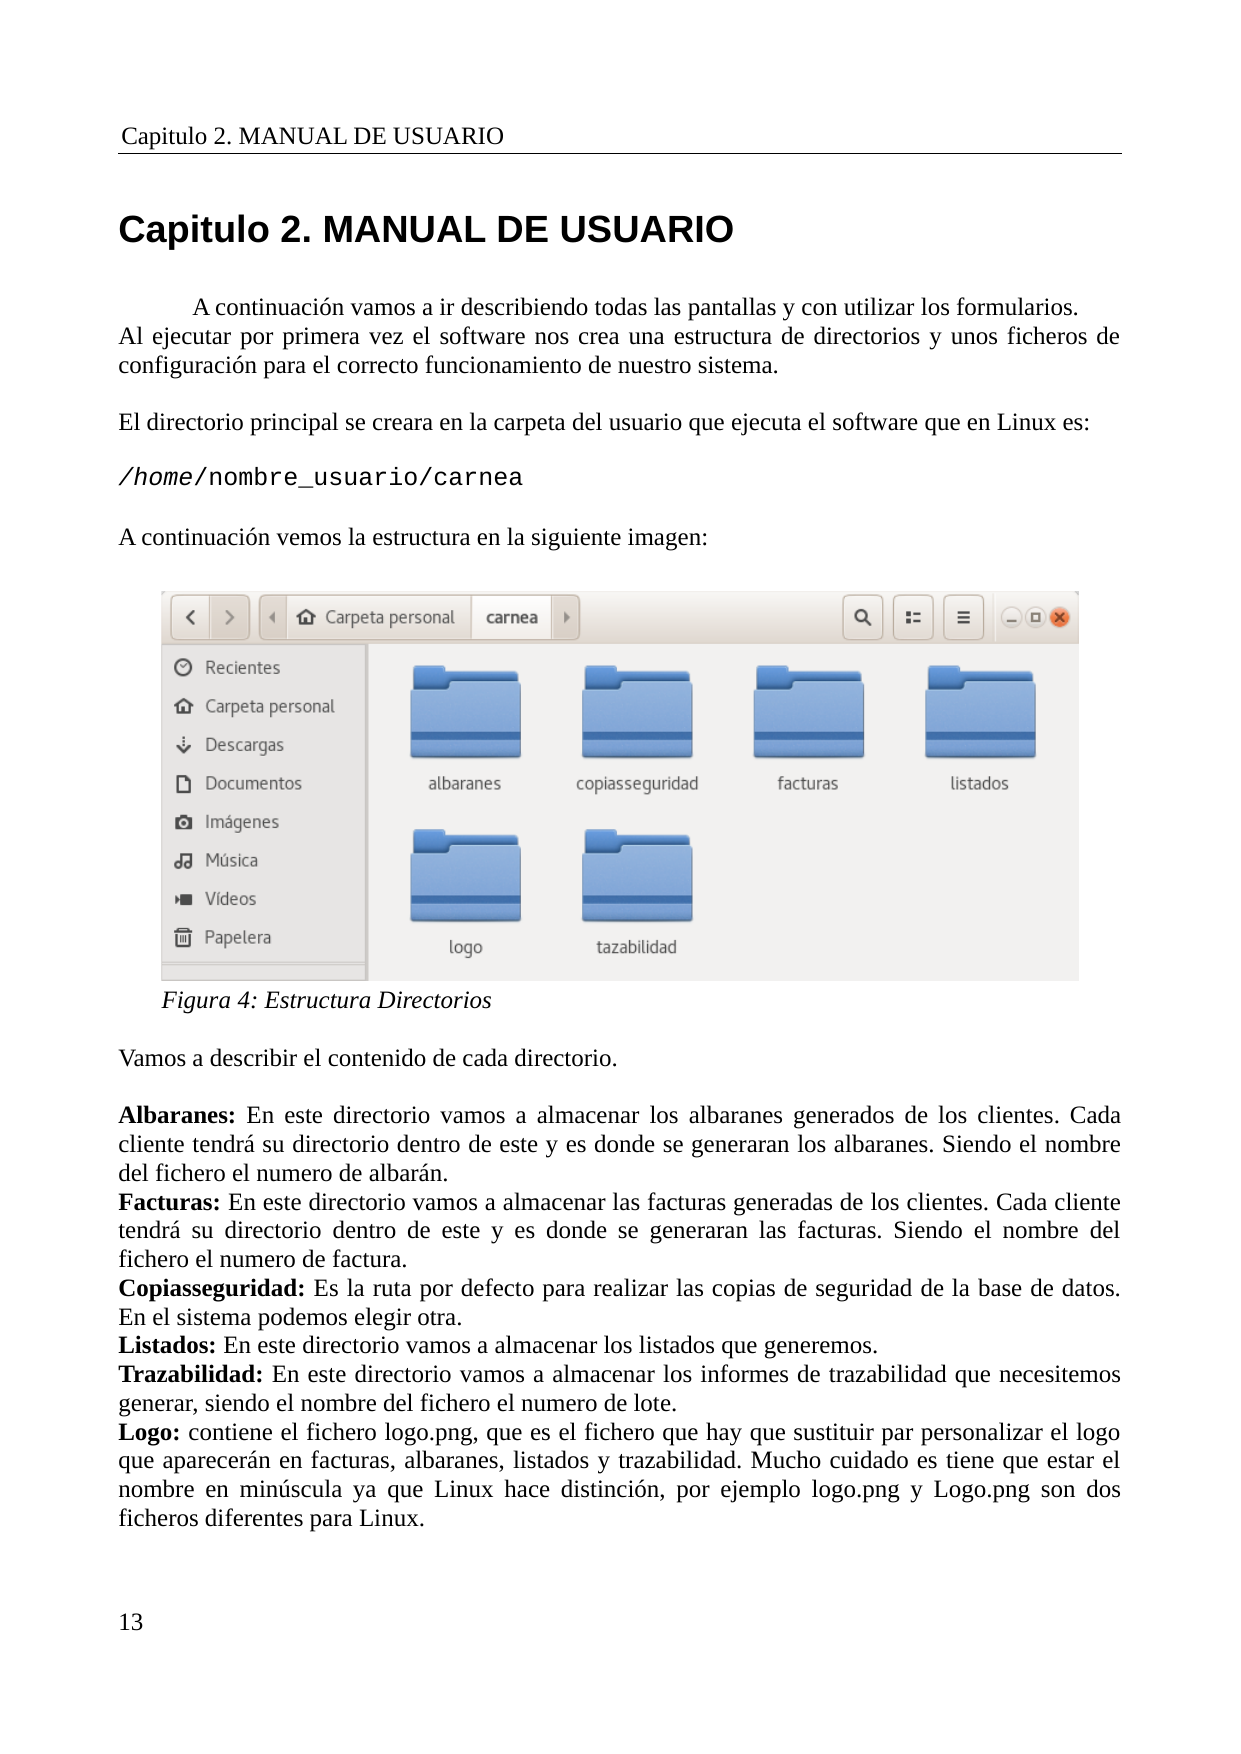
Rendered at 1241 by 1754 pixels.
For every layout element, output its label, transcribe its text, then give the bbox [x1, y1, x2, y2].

text A continuación vemos la estructura en la siguiente imagen: [118, 522, 1122, 551]
text /home/nombre_usuario/carnea [118, 465, 1122, 493]
text Figura 4: Estructura Directorios [161, 981, 1079, 1014]
text Vamos a describir el contenido de cada directorio. [118, 1043, 1122, 1072]
text Copiasseguridad: Es la ruta por defecto para realizar las copias de seguridad de la base de datos. En el sistema podemos elegir otra. [118, 1273, 1122, 1331]
text Albaranes: En este directorio vamos a almacenar los albaranes generados de los clientes. Cada cliente tendrá su directorio dentro de este y es donde se generaran los albaranes. Siendo el nombre del fichero el numero de albarán. [118, 1101, 1122, 1187]
text Logo: contiene el fichero logo.png, que es el fichero que hay que sustituir par personalizar el logo que aparecerán en facturas, albaranes, listados y trazabilidad. Mucho cuidado es tiene que estar el nombre en minúscula ya que Linux hace distinción, por ejemplo logo.png y Logo.png son dos ficheros diferentes para Linux. [118, 1417, 1122, 1532]
text Al ejecutar por primera vez el software nos crea una estructura de directorios y unos ficheros de configuración para el correcto funcionamiento de nuestro sistema. [118, 321, 1122, 378]
text El directorio principal se creara en la carpeta del usuario que ejecuta el software que en Linux es: [118, 407, 1122, 436]
text Trazabilidad: En este directorio vamos a almacenar los informes de trazabilidad que necesitemos generar, siendo el nombre del fichero el numero de lote. [118, 1359, 1122, 1417]
picture [161, 591, 1079, 981]
subtitle Capitulo 2. MANUAL DE USUARIO [118, 207, 1122, 251]
text Facturas: En este directorio vamos a almacenar las facturas generadas de los clientes. Cada cliente tendrá su directorio dentro de este y es donde se generaran las facturas. Siendo el nombre del fichero el numero de factura. [118, 1187, 1122, 1273]
text A continuación vamos a ir describiendo todas las pantallas y con utilizar los formularios. [118, 292, 1122, 321]
text Listados: En este directorio vamos a almacenar los listados que generemos. [118, 1331, 1122, 1359]
